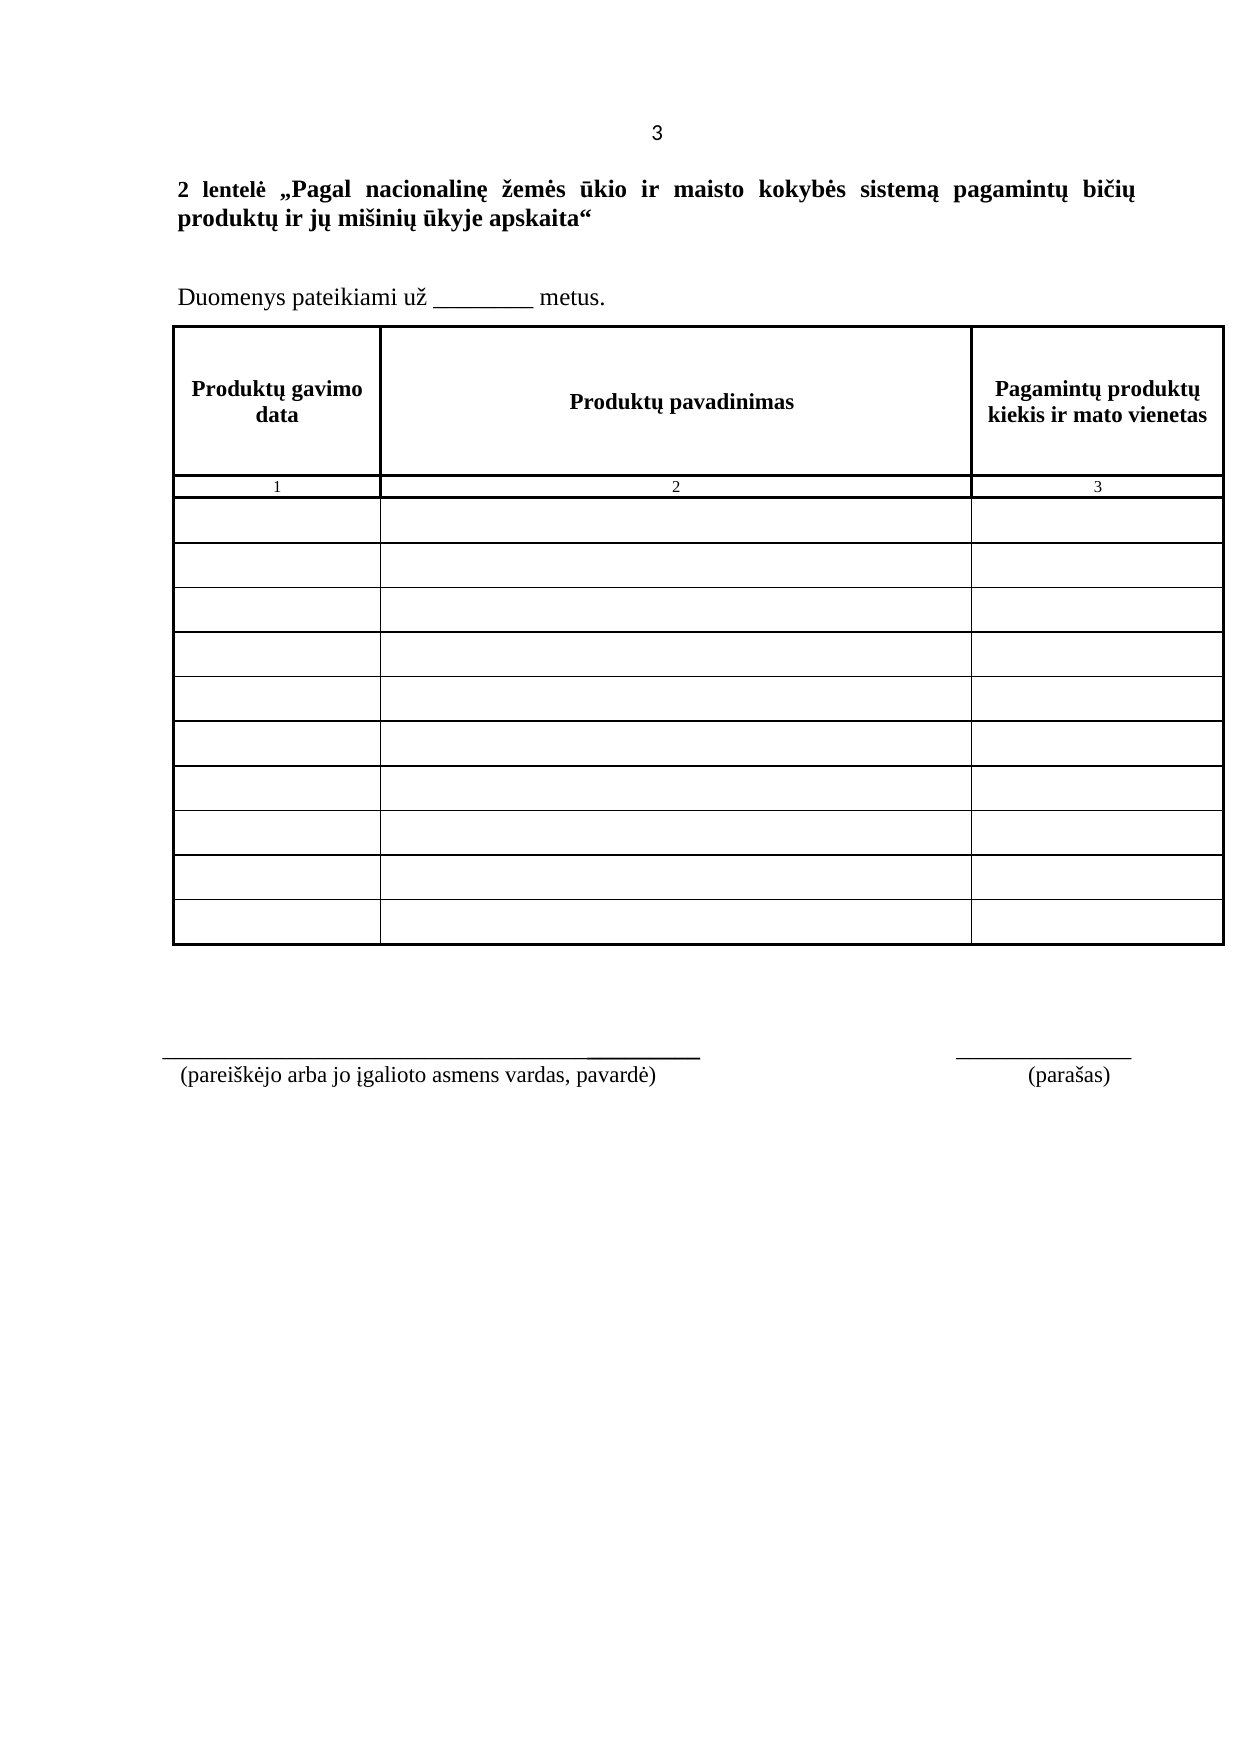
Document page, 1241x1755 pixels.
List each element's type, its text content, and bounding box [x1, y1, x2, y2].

table_cell [381, 900, 971, 943]
text 2 lentelė „Pagal nacionalinę žemės ūkio ir maisto kokybės sistemą pagamintų bičių produktų ir jų mišinių ūkyje apskaita“ [177, 174, 1137, 232]
table_header Pagamintų produktų kiekis ir mato vienetas [973, 328, 1222, 474]
table_cell [175, 900, 380, 943]
table_header Produktų pavadinimas [382, 328, 970, 474]
table_header Produktų gavimo data [175, 328, 379, 474]
table_cell [381, 811, 971, 854]
table_cell [175, 856, 380, 899]
table_cell [972, 722, 1222, 765]
text (pareiškėjo arba jo įgalioto asmens vardas, pavardė) (parašas) [162, 1061, 1137, 1114]
table_cell 2 [382, 477, 970, 496]
table_cell [972, 767, 1222, 809]
table_cell [972, 633, 1222, 676]
text ___________________________________________ ______________ [162, 1033, 1137, 1061]
table_cell [175, 499, 380, 542]
table_cell [972, 811, 1222, 854]
table_cell [381, 767, 971, 809]
table_cell [381, 677, 971, 720]
table_cell [972, 856, 1222, 899]
text Duomenys pateikiami už ________ metus. [177, 282, 1137, 311]
table_cell [175, 633, 380, 676]
table_cell [972, 544, 1222, 587]
table_cell [381, 722, 971, 765]
table_cell [381, 633, 971, 676]
table_cell [175, 767, 380, 809]
table_cell [175, 677, 380, 720]
table_cell [381, 499, 971, 542]
table_cell [972, 677, 1222, 720]
table_cell [175, 722, 380, 765]
table_cell [381, 588, 971, 631]
table_cell 1 [175, 477, 379, 496]
table_cell [972, 588, 1222, 631]
table_cell [381, 856, 971, 899]
table_cell [175, 544, 380, 587]
table_cell [175, 588, 380, 631]
table_cell 3 [973, 477, 1222, 496]
table_cell [381, 544, 971, 587]
table_cell [972, 900, 1222, 943]
table_cell [175, 811, 380, 854]
table_cell [972, 499, 1222, 542]
